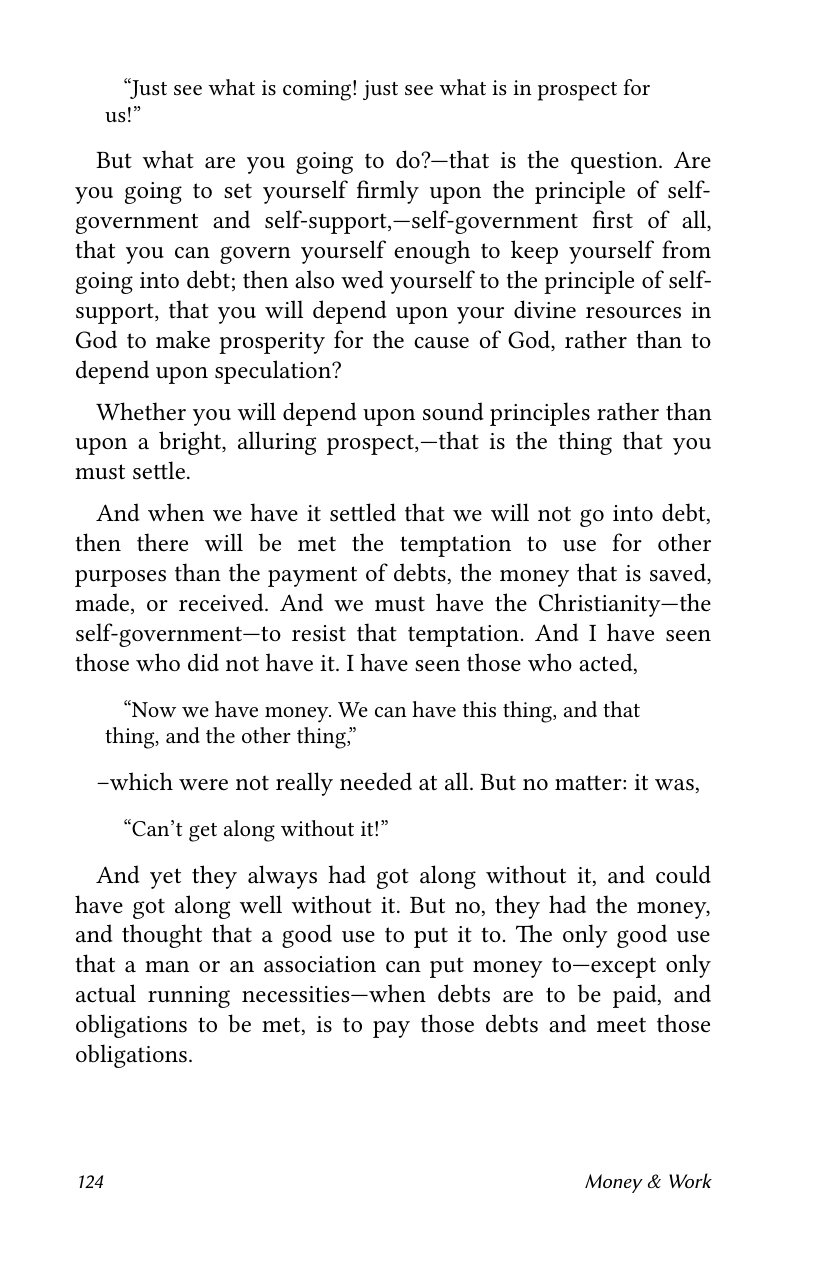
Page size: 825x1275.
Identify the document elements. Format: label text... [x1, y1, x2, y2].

text Whether you will depend upon sound principles rather than upon a bright, alluring prospect,—that is the thing that you must settle. [75, 398, 712, 486]
text But what are you going to do?—that is the question. Are you going to set yourself firmly upon the principle of self-government and self-support,—self-government first of all, that you can govern yourself enough to keep yourself from going into debt; then also wed yourself to the principle of self-support, that you will depend upon your divine resources in God to make prosperity for the cause of God, rather than to depend upon speculation? [75, 146, 712, 384]
text And yet they always had got along without it, and could have got along well without it. But no, they had the money, and thought that a good use to put it to. The only good use that a man or an association can put money to—except only actual running necessities—when debts are to be paid, and obligations to be met, is to pay those debts and meet those obligations. [75, 861, 712, 1069]
text And when we have it settled that we will not go into debt, then there will be met the temptation to use for other purposes than the payment of debts, the money that is saved, made, or received. And we must have the Christianity—the self-government—to resist that temptation. And I have seen those who did not have it. I have seen those who acted, [75, 499, 712, 677]
text –which were not really needed at all. But no matter: it was, [75, 768, 712, 797]
text “Just see what is coming! just see what is in prospect for us!” [105, 75, 682, 128]
text “Can’t get along without it!” [105, 816, 682, 842]
text “Now we have money. We can have this thing, and that thing, and the other thing,” [105, 697, 682, 749]
